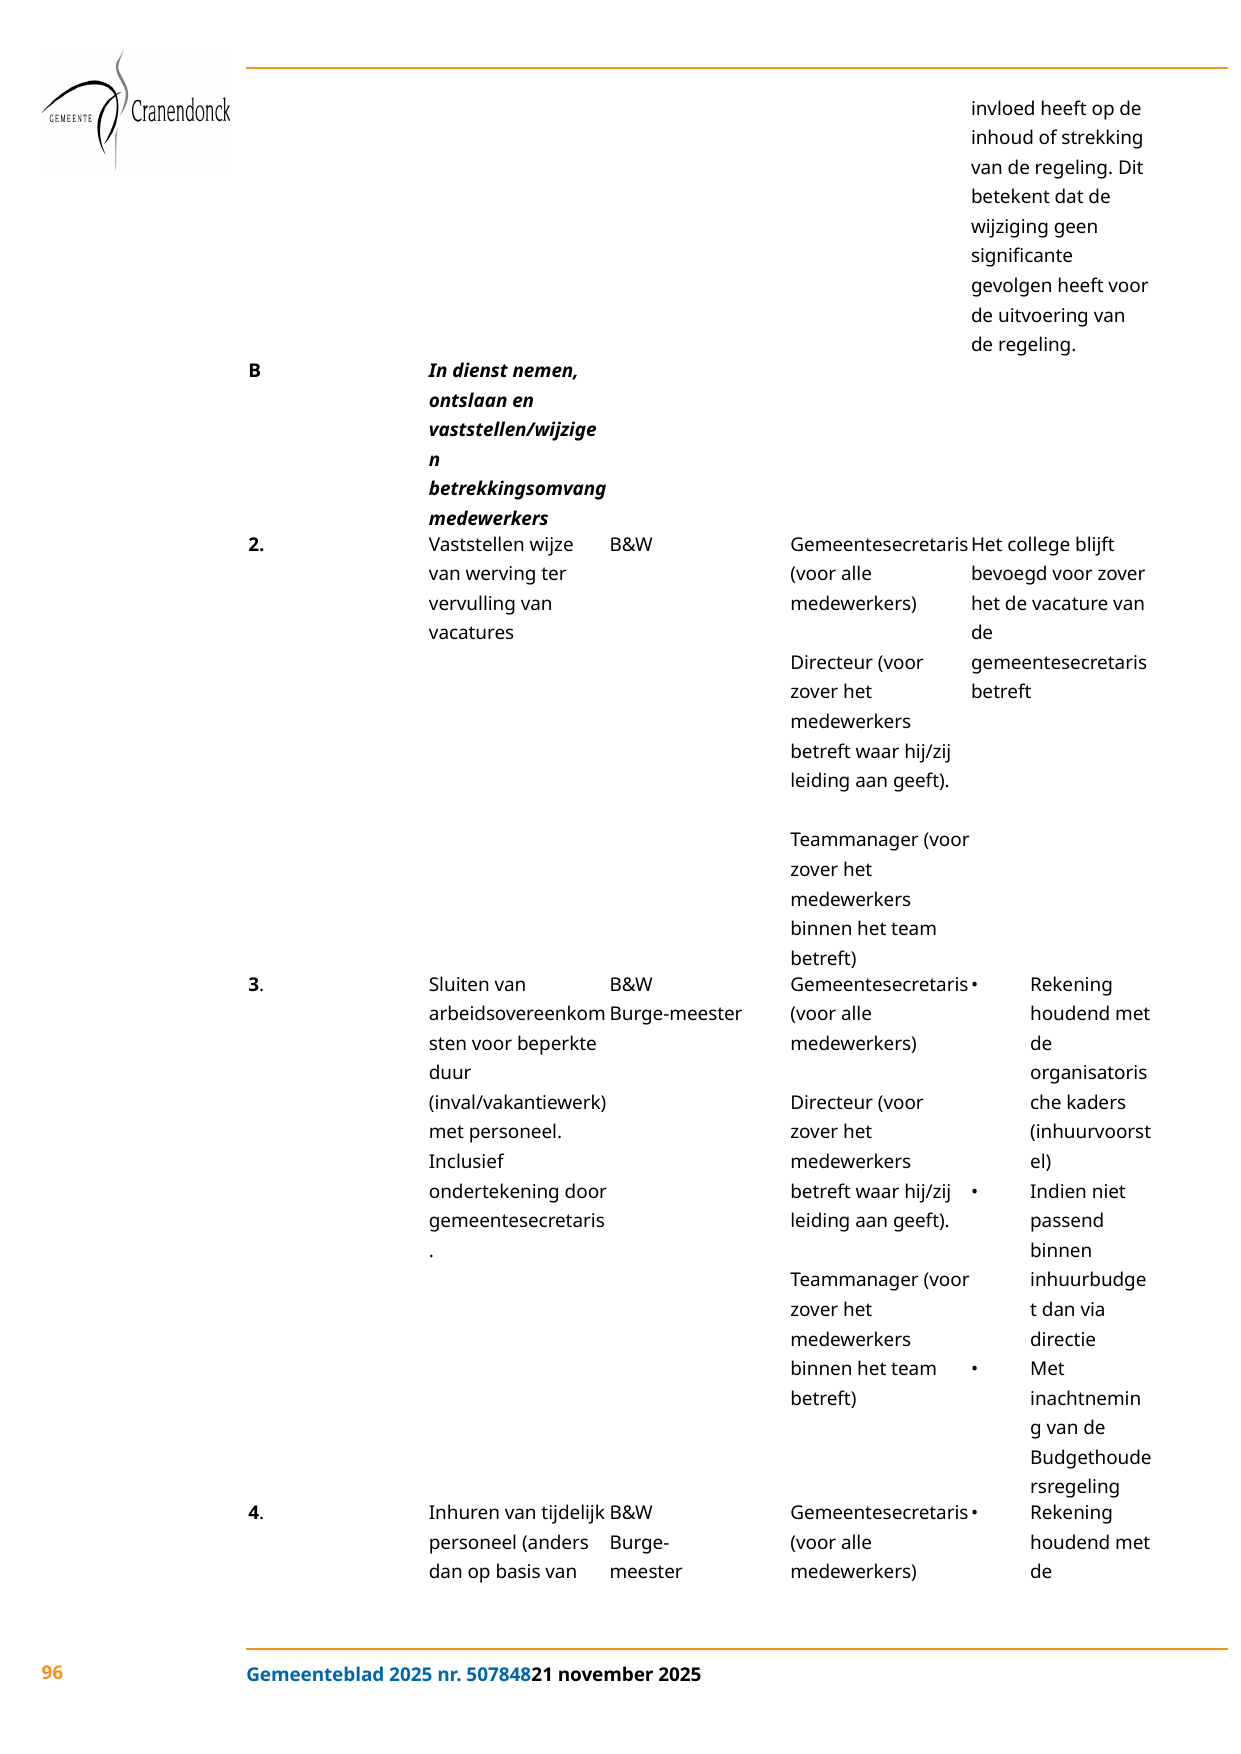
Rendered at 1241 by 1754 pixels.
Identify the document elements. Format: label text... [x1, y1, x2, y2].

table_cell Gemeentesecretaris (voor alle medewerkers) Directeur (voor zover het medewerkers betreft waar hij/zij leiding aan geeft). Teammanager (voor zover het medewerkers binnen het team betreft) [790, 531, 971, 971]
picture [41, 47, 231, 172]
table_cell invloed heeft op de inhoud of strekking van de regeling. Dit betekent dat de wijziging geen significante gevolgen heeft voor de uitvoering van de regeling. [971, 95, 1152, 357]
table_cell B&W Burge- meester [609, 1499, 790, 1584]
table_cell Het college blijft bevoegd voor zover het de vacature van de gemeentesecretaris betreft [971, 531, 1152, 971]
table_cell Vaststellen wijze van werving ter vervulling van vacatures [429, 531, 609, 971]
table_cell [248, 95, 429, 357]
table_cell B&W Burge-meester [609, 971, 790, 1499]
table_cell 2. [248, 531, 429, 971]
table_cell [790, 95, 971, 357]
table_cell In dienst nemen, ontslaan en vaststellen/wijzigen betrekkingsomvang medewerkers [429, 357, 609, 531]
table_cell Sluiten van arbeidsovereenkomsten voor beperkte duur (inval/vakantiewerk) met personeel. Inclusief ondertekening door gemeentesecretaris. [429, 971, 609, 1499]
table_cell [429, 95, 609, 357]
table_cell Gemeentesecretaris (voor alle medewerkers) [790, 1499, 971, 1584]
table_cell B&W [609, 531, 790, 971]
table_cell [609, 357, 790, 531]
table_cell [609, 95, 790, 357]
table_cell [971, 357, 1152, 531]
table_cell 3. [248, 971, 429, 1499]
table_cell [790, 357, 971, 531]
table_cell Rekening houdend met de organisatorische kaders (inhuurvoorstel) Indien niet passend binnen inhuurbudget dan via directie Met inachtneming van de Budgethoudersregeling [971, 971, 1152, 1499]
table_cell Gemeentesecretaris (voor alle medewerkers) Directeur (voor zover het medewerkers betreft waar hij/zij leiding aan geeft). Teammanager (voor zover het medewerkers binnen het team betreft) [790, 971, 971, 1499]
table_cell B [248, 357, 429, 531]
table_cell 4. [248, 1499, 429, 1584]
table_cell Rekening houdend met de [971, 1499, 1152, 1584]
table_cell Inhuren van tijdelijk personeel (anders dan op basis van [429, 1499, 609, 1584]
